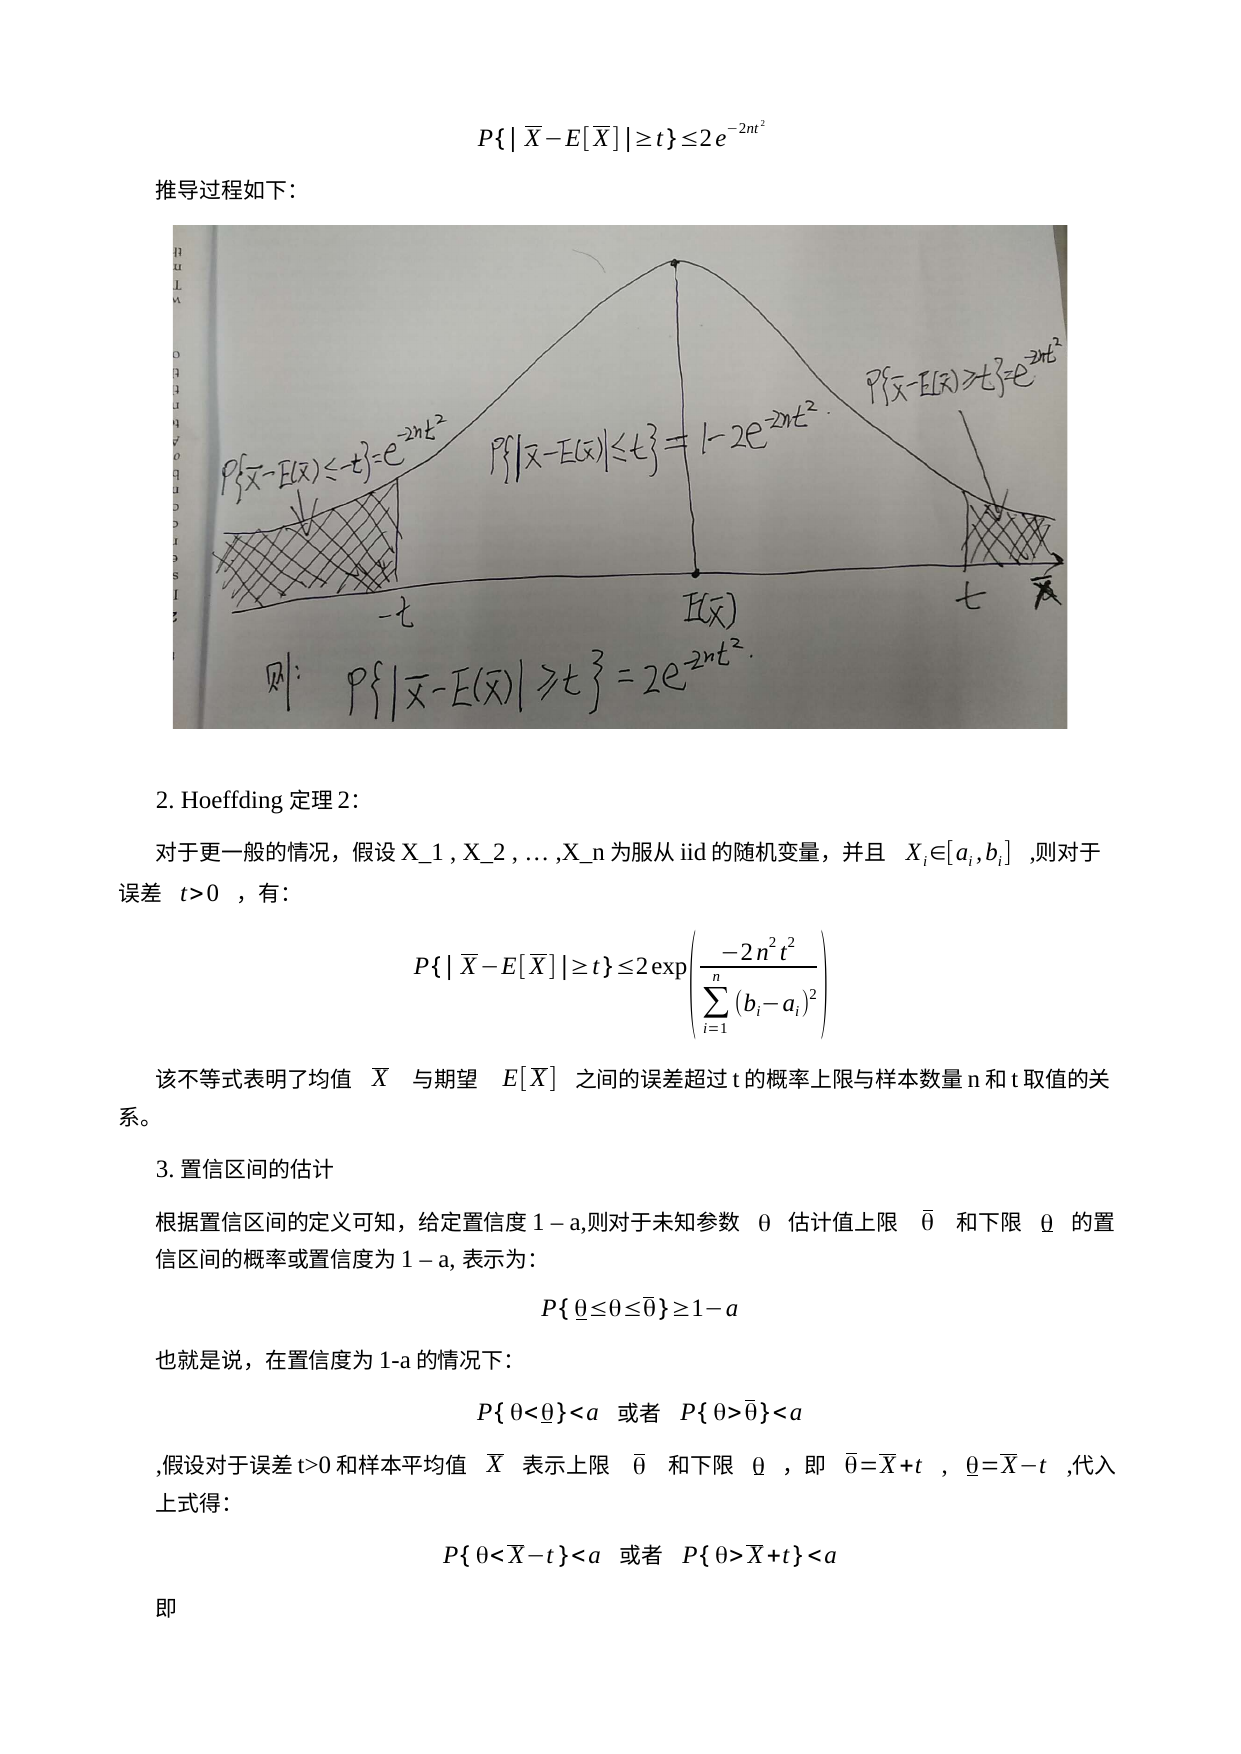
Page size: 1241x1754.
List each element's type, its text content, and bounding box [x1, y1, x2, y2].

text 即 [156, 1591, 1122, 1623]
text 或者 [156, 1396, 1122, 1427]
text 推导过程如下： [118, 173, 1122, 204]
text ,假设对于误差t>0和样本平均值表示上限 和下限，即,,代入上式得： [156, 1448, 1122, 1518]
text 对于更一般的情况，假设X_1 , X_2 , … ,X_n为服从iid的随机变量，并且,则对于误差，有： [118, 835, 1122, 908]
text 3. 置信区间的估计 [118, 1152, 1122, 1184]
text 或者 [156, 1538, 1122, 1570]
text 2. Hoeffding 定理2： [118, 783, 1122, 814]
text 该不等式表明了均值 与期望 之间的误差超过t的概率上限与样本数量n和t取值的关系。 [118, 1062, 1122, 1131]
picture [172, 225, 1068, 729]
text 也就是说，在置信度为1-a的情况下： [156, 1343, 1122, 1375]
text 根据置信区间的定义可知，给定置信度1 – a,则对于未知参数估计值上限 和下限的置信区间的概率或置信度为1 – a, 表示为： [156, 1204, 1122, 1274]
